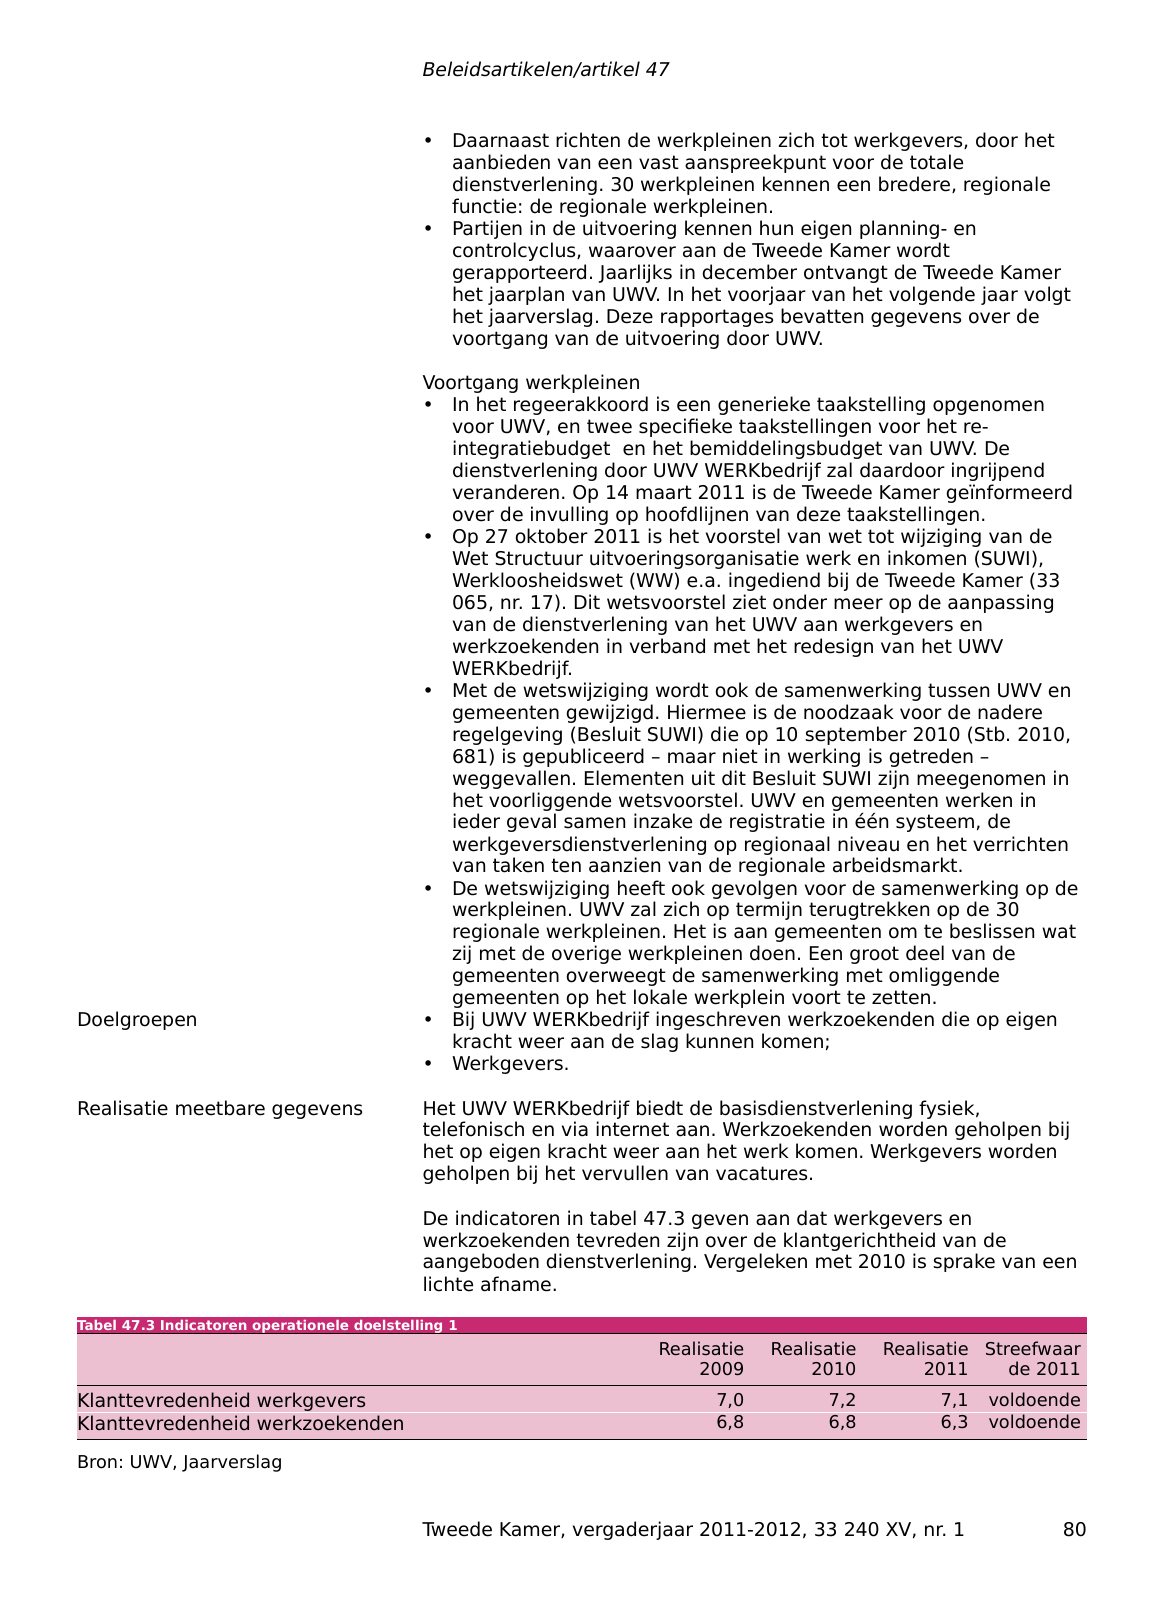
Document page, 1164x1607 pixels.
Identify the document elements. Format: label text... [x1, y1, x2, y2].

text • Op 27 oktober 2011 is het voorstel van wet tot wijziging van de Wet Structuur uitvoeringsorganisatie werk en inkomen (SUWI), Werkloosheidswet (WW) e.a. ingediend bij de Tweede Kamer (33 065, nr. 17). Dit wetsvoorstel ziet onder meer op de aanpassing van de dienstverlening van het UWV aan werkgevers en werkzoekenden in verband met het redesign van het UWV WERKbedrijf. [422, 526, 1087, 679]
table_cell voldoende [974, 1386, 1087, 1412]
text De indicatoren in tabel 47.3 geven aan dat werkgevers en werkzoekenden tevreden zijn over de klantgerichtheid van de aangeboden dienstverlening. Vergeleken met 2010 is sprake van een lichte afname. [422, 1207, 1087, 1295]
text • Bij UWV WERKbedrijf ingeschreven werkzoekenden die op eigen kracht weer aan de slag kunnen komen; [422, 1009, 1087, 1053]
table_cell 7,0 [638, 1386, 750, 1412]
table_cell Bron: UWV, Jaarverslag [77, 1440, 1087, 1472]
table_cell Realisatie 2011 [862, 1334, 974, 1385]
table_cell [77, 1334, 638, 1385]
table_cell 7,1 [862, 1386, 974, 1412]
text Realisatie meetbare gegevens [77, 1097, 399, 1119]
table_cell Klanttevredenheid werkgevers [77, 1386, 638, 1412]
text [77, 1031, 399, 1039]
table_cell Realisatie 2009 [638, 1334, 750, 1385]
text • Partijen in de uitvoering kennen hun eigen planning- en controlcyclus, waarover aan de Tweede Kamer wordt gerapporteerd. Jaarlijks in december ontvangt de Tweede Kamer het jaarplan van UWV. In het voorjaar van het volgende jaar volgt het jaarverslag. Deze rapportages bevatten gegevens over de voortgang van de uitvoering door UWV. [422, 218, 1087, 350]
text • De wetswijziging heeft ook gevolgen voor de samenwerking op de werkpleinen. UWV zal zich op termijn terugtrekken op de 30 regionale werkpleinen. Het is aan gemeenten om te beslissen wat zij met de overige werkpleinen doen. Een groot deel van de gemeenten overweegt de samenwerking met omliggende gemeenten op het lokale werkplein voort te zetten. [422, 877, 1087, 1009]
table_cell 6,8 [638, 1413, 750, 1439]
text • Werkgevers. [422, 1053, 1087, 1075]
table_cell 6,3 [862, 1413, 974, 1439]
table_cell voldoende [974, 1413, 1087, 1439]
text Het UWV WERKbedrijf biedt de basisdienstverlening fysiek, telefonisch en via internet aan. Werkzoekenden worden geholpen bij het op eigen kracht weer aan het werk komen. Werkgevers worden geholpen bij het vervullen van vacatures. [422, 1097, 1087, 1185]
text • Daarnaast richten de werkpleinen zich tot werkgevers, door het aanbieden van een vast aanspreekpunt voor de totale dienstverlening. 30 werkpleinen kennen een bredere, regionale functie: de regionale werkpleinen. [422, 130, 1087, 218]
table_cell Realisatie 2010 [750, 1334, 862, 1385]
text Voortgang werkpleinen [422, 372, 1087, 394]
table_cell Streefwaarde 2011 [974, 1334, 1087, 1385]
text Doelgroepen [77, 1009, 399, 1031]
text • In het regeerakkoord is een generieke taakstelling opgenomen voor UWV, en twee specifieke taakstellingen voor het re-integratiebudget en het bemiddelingsbudget van UWV. De dienstverlening door UWV WERKbedrijf zal daardoor ingrijpend veranderen. Op 14 maart 2011 is de Tweede Kamer geïnformeerd over de invulling op hoofdlijnen van deze taakstellingen. [422, 394, 1087, 526]
table_cell 7,2 [750, 1386, 862, 1412]
text • Met de wetswijziging wordt ook de samenwerking tussen UWV en gemeenten gewijzigd. Hiermee is de noodzaak voor de nadere regelgeving (Besluit SUWI) die op 10 september 2010 (Stb. 2010, 681) is gepubliceerd – maar niet in werking is getreden – weggevallen. Elementen uit dit Besluit SUWI zijn meegenomen in het voorliggende wetsvoorstel. UWV en gemeenten werken in ieder geval samen inzake de registratie in één systeem, de werkgeversdienstverlening op regionaal niveau en het verrichten van taken ten aanzien van de regionale arbeidsmarkt. [422, 679, 1087, 877]
table_header Tabel 47.3 Indicatoren operationele doelstelling 1 [77, 1317, 1087, 1333]
table_cell Klanttevredenheid werkzoekenden [77, 1413, 638, 1439]
table_cell 6,8 [750, 1413, 862, 1439]
